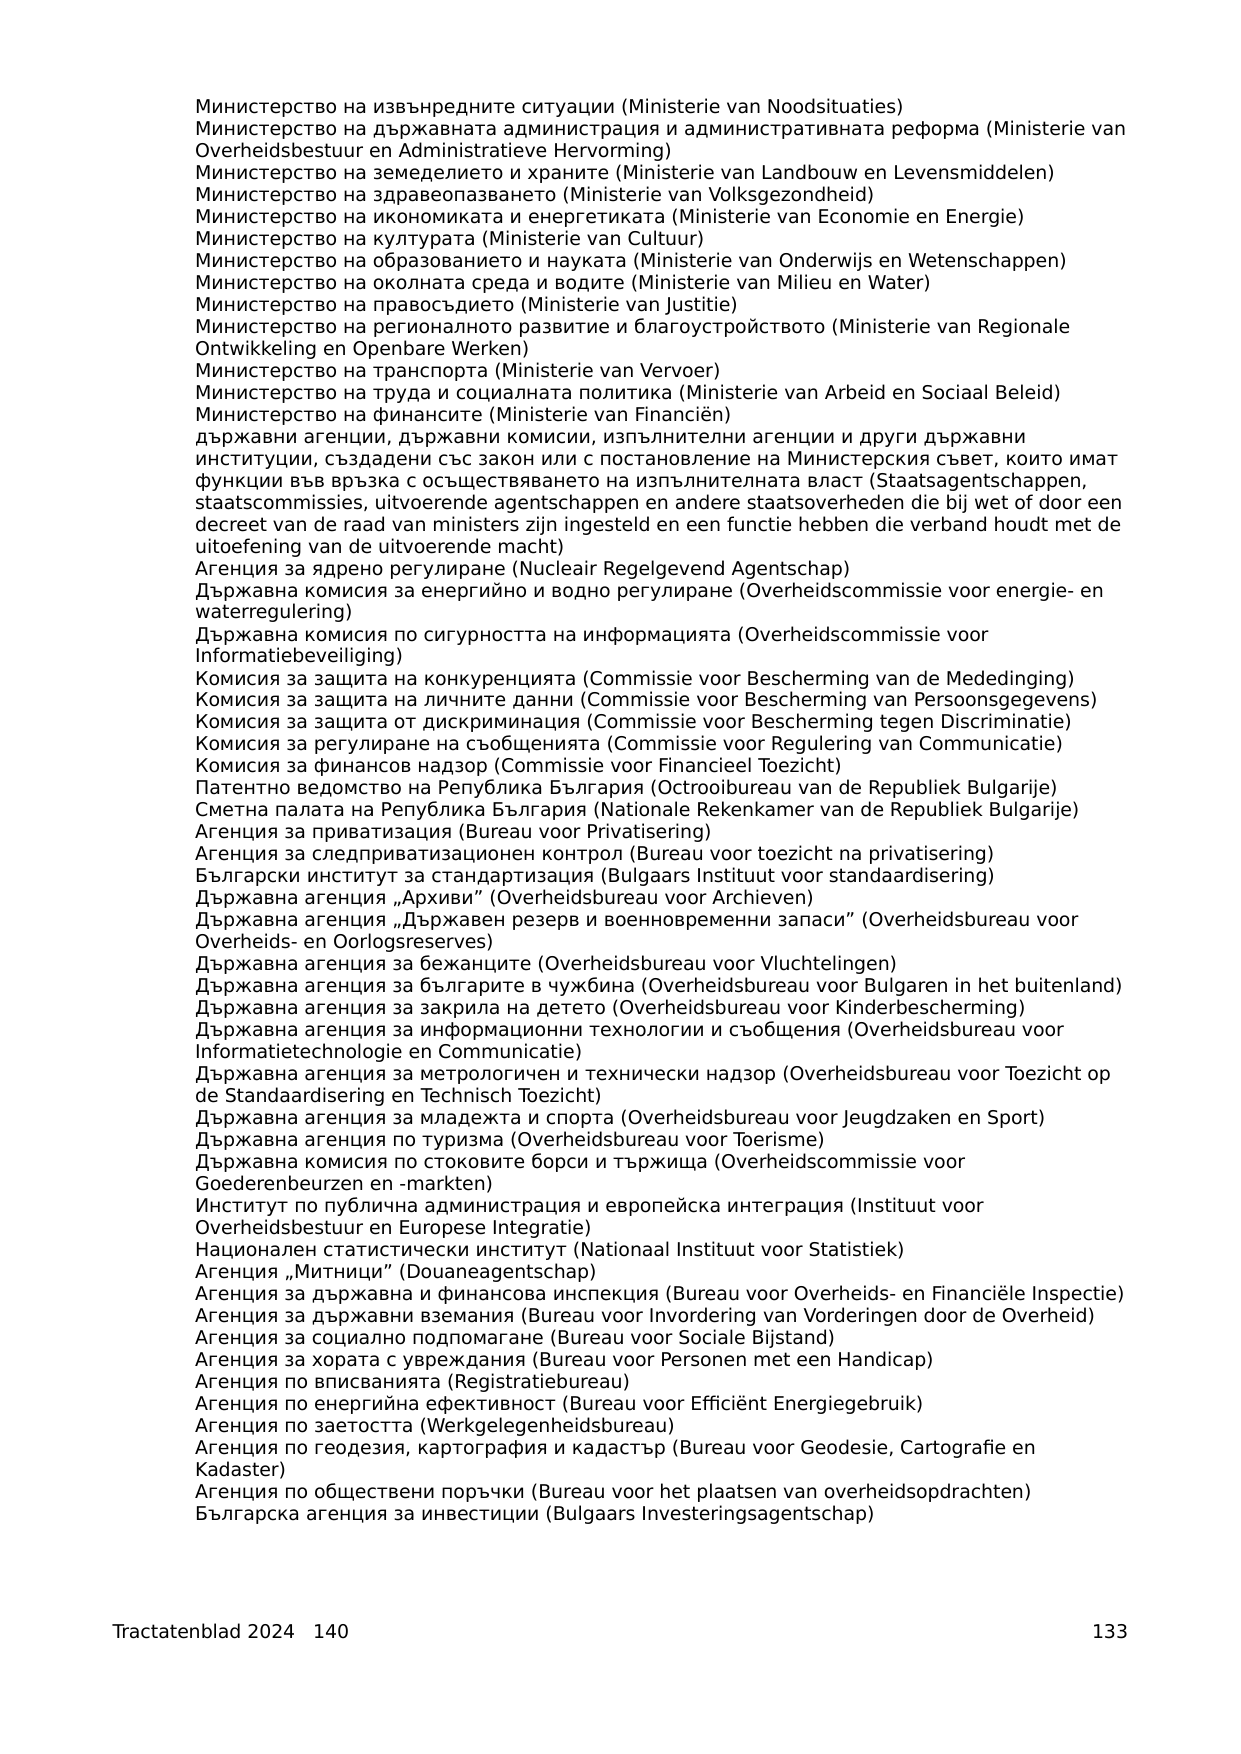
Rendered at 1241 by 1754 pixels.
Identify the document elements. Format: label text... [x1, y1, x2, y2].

text Национален статистически институт (Nationaal Instituut voor Statistiek) [195, 1239, 1128, 1261]
text Министерство на правосъдието (Ministerie van Justitie) [195, 294, 1128, 316]
text Агенция за държавна и финансова инспекция (Bureau voor Overheids- en Financiële Inspectie) [195, 1283, 1128, 1305]
text Държавна агенция по туризма (Overheidsbureau voor Toerisme) [195, 1129, 1128, 1151]
text Агенция за държавни вземания (Bureau voor Invordering van Vorderingen door de Overheid) [195, 1305, 1128, 1327]
text Агенция по обществени поръчки (Bureau voor het plaatsen van overheidsopdrachten) [195, 1481, 1128, 1503]
text Държавна агенция за информационни технологии и съобщения (Overheidsbureau voor Informatietechnologie en Communicatie) [195, 1019, 1128, 1063]
text Агенция за социално подпомагане (Bureau voor Sociale Bijstand) [195, 1327, 1128, 1349]
text Държавна агенция „Държавен резерв и военновременни запаси” (Overheidsbureau voor Overheids- en Oorlogsreserves) [195, 909, 1128, 953]
text Комисия за защита на конкуренцията (Commissie voor Bescherming van de Mededinging) [195, 667, 1128, 689]
text Комисия за защита от дискриминация (Commissie voor Bescherming tegen Discriminatie) [195, 711, 1128, 733]
text Агенция за следприватизационен контрол (Bureau voor toezicht na privatisering) [195, 843, 1128, 865]
text Министерство на здравеопазването (Ministerie van Volksgezondheid) [195, 184, 1128, 206]
text Министерство на образованието и науката (Ministerie van Onderwijs en Wetenschappen) [195, 250, 1128, 272]
text Министерство на околната среда и водите (Ministerie van Milieu en Water) [195, 272, 1128, 294]
text Министерство на финансите (Ministerie van Financiën) [195, 404, 1128, 426]
text Министерство на земеделието и храните (Ministerie van Landbouw en Levensmiddelen) [195, 162, 1128, 184]
text Агенция по вписванията (Registratiebureau) [195, 1371, 1128, 1393]
text Агенция за приватизация (Bureau voor Privatisering) [195, 821, 1128, 843]
text Агенция за хората с увреждания (Bureau voor Personen met een Handicap) [195, 1349, 1128, 1371]
text Държавна агенция за закрила на детето (Overheidsbureau voor Kinderbescherming) [195, 997, 1128, 1019]
text Агенция за ядрено регулиране (Nucleair Regelgevend Agentschap) [195, 557, 1128, 579]
text Агенция „Митници” (Douaneagentschap) [195, 1261, 1128, 1283]
text Министерство на държавната администрация и административната реформа (Ministerie van Overheidsbestuur en Administratieve Hervorming) [195, 118, 1128, 162]
text Комисия за регулиране на съобщенията (Commissie voor Regulering van Communicatie) [195, 733, 1128, 755]
text Държавна агенция за младежта и спорта (Overheidsbureau voor Jeugdzaken en Sport) [195, 1107, 1128, 1129]
text Държавна агенция за бежанците (Overheidsbureau voor Vluchtelingen) [195, 953, 1128, 975]
text Държавна агенция за метрологичен и технически надзор (Overheidsbureau voor Toezicht op de Standaardisering en Technisch Toezicht) [195, 1063, 1128, 1107]
text Държавна комисия за енергийно и водно регулиране (Overheidscommissie voor energie- en waterregulering) [195, 579, 1128, 623]
text Българска агенция за инвестиции (Bulgaars Investeringsagentschap) [195, 1503, 1128, 1524]
text Агенция по геодезия, картография и кадастър (Bureau voor Geodesie, Cartografie en Kadaster) [195, 1437, 1128, 1481]
text Министерство на труда и социалната политика (Ministerie van Arbeid en Sociaal Beleid) [195, 382, 1128, 404]
text Държавна агенция за българите в чужбина (Overheidsbureau voor Bulgaren in het buitenland) [195, 975, 1128, 997]
text Държавна комисия по сигурността на информацията (Overheidscommissie voor Informatiebeveiliging) [195, 623, 1128, 667]
text Министерство на транспорта (Ministerie van Vervoer) [195, 360, 1128, 382]
text Министерство на икономиката и енергетиката (Ministerie van Economie en Energie) [195, 206, 1128, 228]
text Агенция по заетостта (Werkgelegenheidsbureau) [195, 1415, 1128, 1437]
text Министерство на културата (Ministerie van Cultuur) [195, 228, 1128, 250]
text Институт по публична администрация и европейска интеграция (Instituut voor Overheidsbestuur en Europese Integratie) [195, 1195, 1128, 1239]
text Комисия за финансов надзор (Commissie voor Financieel Toezicht) [195, 755, 1128, 777]
text Сметна палата на Република България (Nationale Rekenkamer van de Republiek Bulgarije) [195, 799, 1128, 821]
text държавни агенции, държавни комисии, изпълнителни агенции и други държавни институции, създадени със закон или с постановление на Министерския съвет, които имат функции във връзка с осъществяването на изпълнителната власт (Staatsagentschappen, staatscommissies, uitvoerende agentschappen en andere staatsoverheden die bij wet of door een decreet van de raad van ministers zijn ingesteld en een functie hebben die verband houdt met de uitoefening van de uitvoerende macht) [195, 426, 1128, 557]
text Български институт за стандартизация (Bulgaars Instituut voor standaardisering) [195, 865, 1128, 887]
text Агенция по енергийна ефективност (Bureau voor Efficiënt Energiegebruik) [195, 1393, 1128, 1415]
text Патентно ведомство на Република България (Octrooibureau van de Republiek Bulgarije) [195, 777, 1128, 799]
text Министерство на извънредните ситуации (Ministerie van Noodsituaties) [195, 96, 1128, 118]
text Държавна агенция „Архиви” (Overheidsbureau voor Archieven) [195, 887, 1128, 909]
text Държавна комисия по стоковите борси и тържища (Overheidscommissie voor Goederenbeurzen en -markten) [195, 1151, 1128, 1195]
text Комисия за защита на личните данни (Commissie voor Bescherming van Persoonsgegevens) [195, 689, 1128, 711]
text Министерство на регионалното развитие и благоустройството (Ministerie van Regionale Ontwikkeling en Openbare Werken) [195, 316, 1128, 360]
